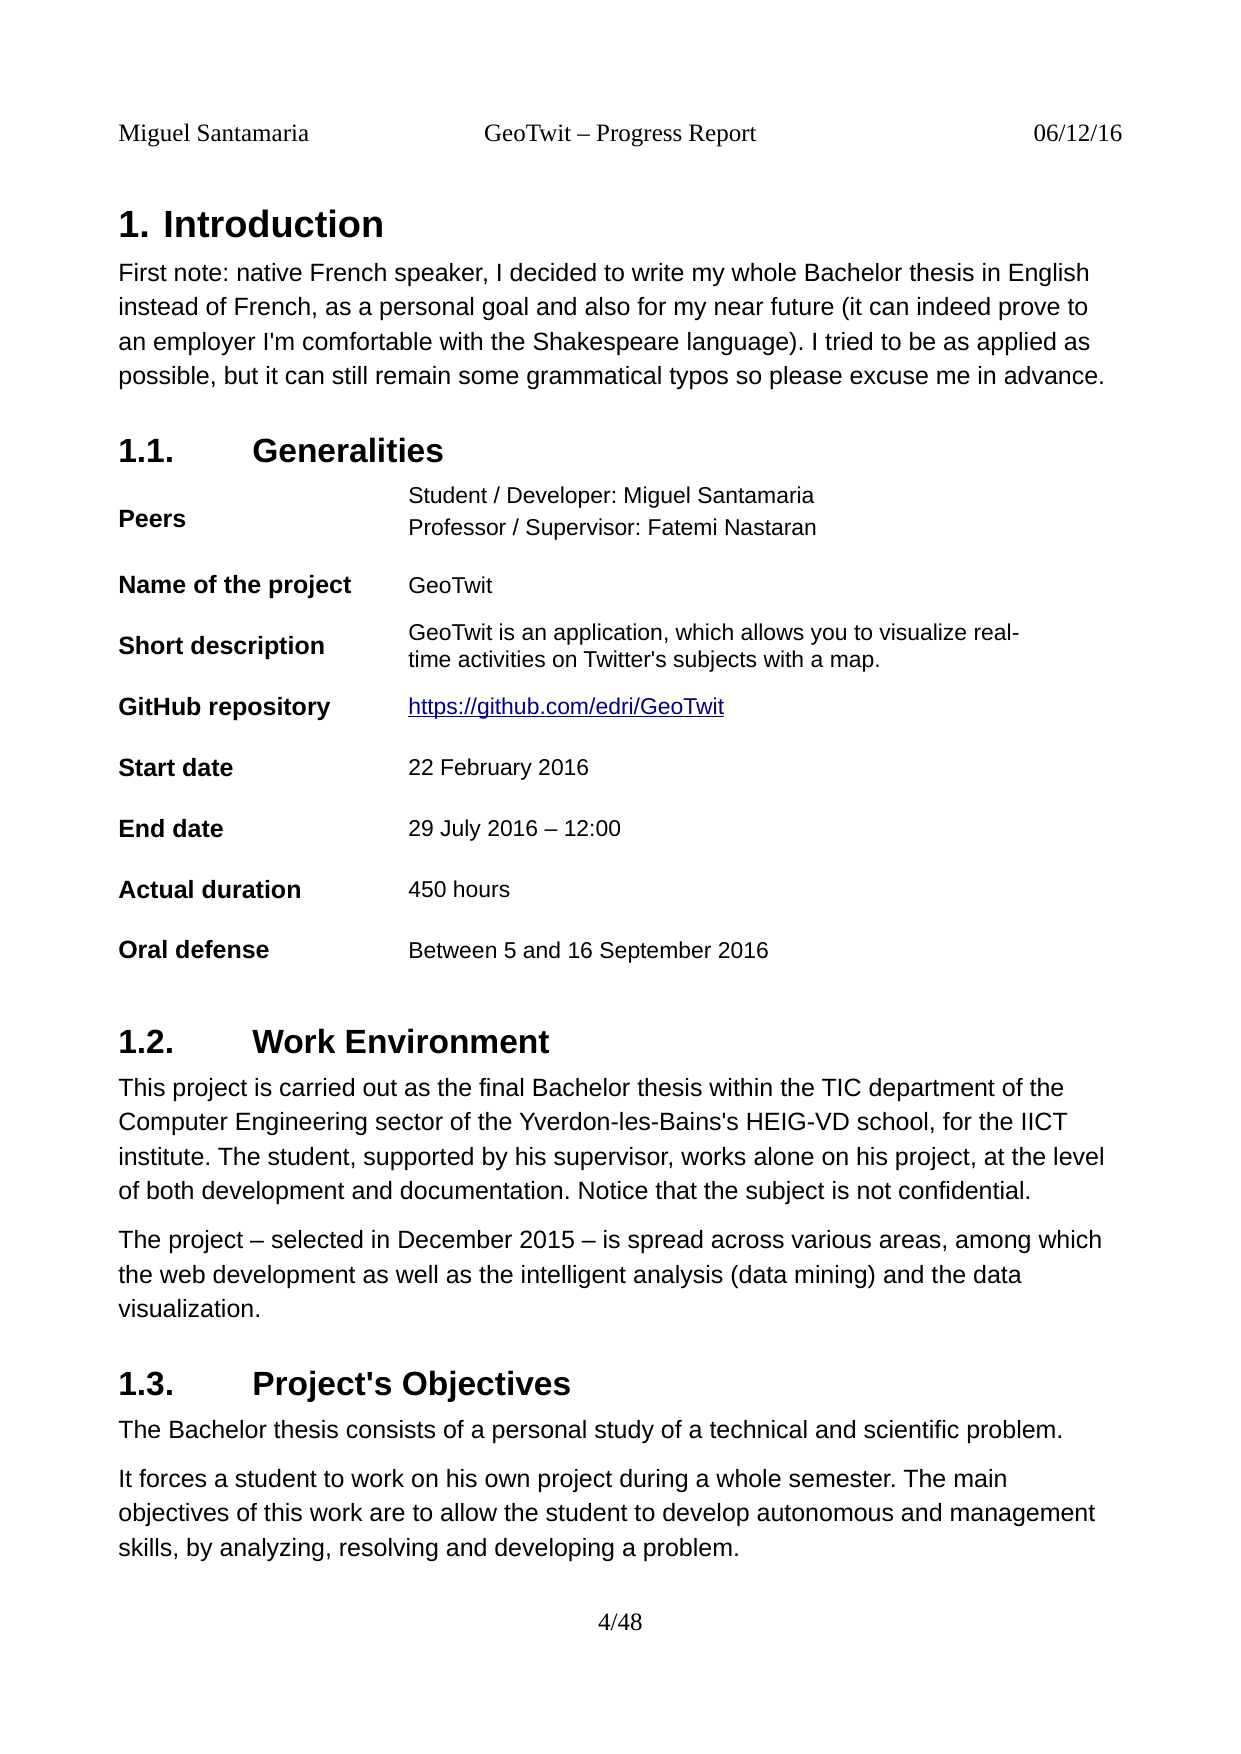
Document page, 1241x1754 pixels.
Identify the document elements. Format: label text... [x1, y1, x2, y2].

text The project – selected in December 2015 – is spread across various areas, among which the web development as well as the intelligent analysis (data mining) and the data visualization. [118, 1225, 1122, 1323]
subtitle Introduction [118, 201, 1122, 245]
table_cell https://github.com/edri/GeoTwit [396, 676, 1051, 737]
subtitle Generalities [118, 431, 1122, 469]
table_cell GeoTwit is an application, which allows you to visualize real-time activities on Twitter's subjects with a map. [396, 615, 1051, 676]
text The Bachelor thesis consists of a personal study of a technical and scientific problem. [118, 1415, 1122, 1444]
table_cell 450 hours [396, 859, 1051, 919]
table_cell GeoTwit [396, 555, 1051, 615]
table_header Peers [106, 482, 396, 554]
table_cell 29 July 2016 – 12:00 [396, 798, 1051, 859]
text It forces a student to work on his own project during a whole semester. The main objectives of this work are to allow the student to develop autonomous and management skills, by analyzing, resolving and developing a problem. [118, 1464, 1122, 1562]
table_cell GitHub repository [106, 676, 396, 737]
table_cell Start date [106, 737, 396, 798]
table_cell Short description [106, 615, 396, 676]
table_cell Actual duration [106, 859, 396, 919]
table_cell 22 February 2016 [396, 737, 1051, 798]
table_cell Name of the project [106, 555, 396, 615]
subtitle Project's Objectives [118, 1364, 1122, 1402]
table_cell Oral defense [106, 920, 396, 980]
subtitle Work Environment [118, 1022, 1122, 1060]
table_header Student / Developer: Miguel Santamaria Professor / Supervisor: Fatemi Nastaran [396, 482, 1051, 554]
text This project is carried out as the final Bachelor thesis within the TIC department of the Computer Engineering sector of the Yverdon-les-Bains's HEIG-VD school, for the IICT institute. The student, supported by his supervisor, works alone on his project, at the level of both development and documentation. Notice that the subject is not confidential. [118, 1073, 1122, 1205]
text First note: native French speaker, I decided to write my whole Bachelor thesis in English instead of French, as a personal goal and also for my near future (it can indeed prove to an employer I'm comfortable with the Shakespeare language). I tried to be as applied as possible, but it can still remain some grammatical typos so please excuse me in advance. [118, 257, 1122, 390]
table_cell Between 5 and 16 September 2016 [396, 920, 1051, 980]
table_cell End date [106, 798, 396, 859]
